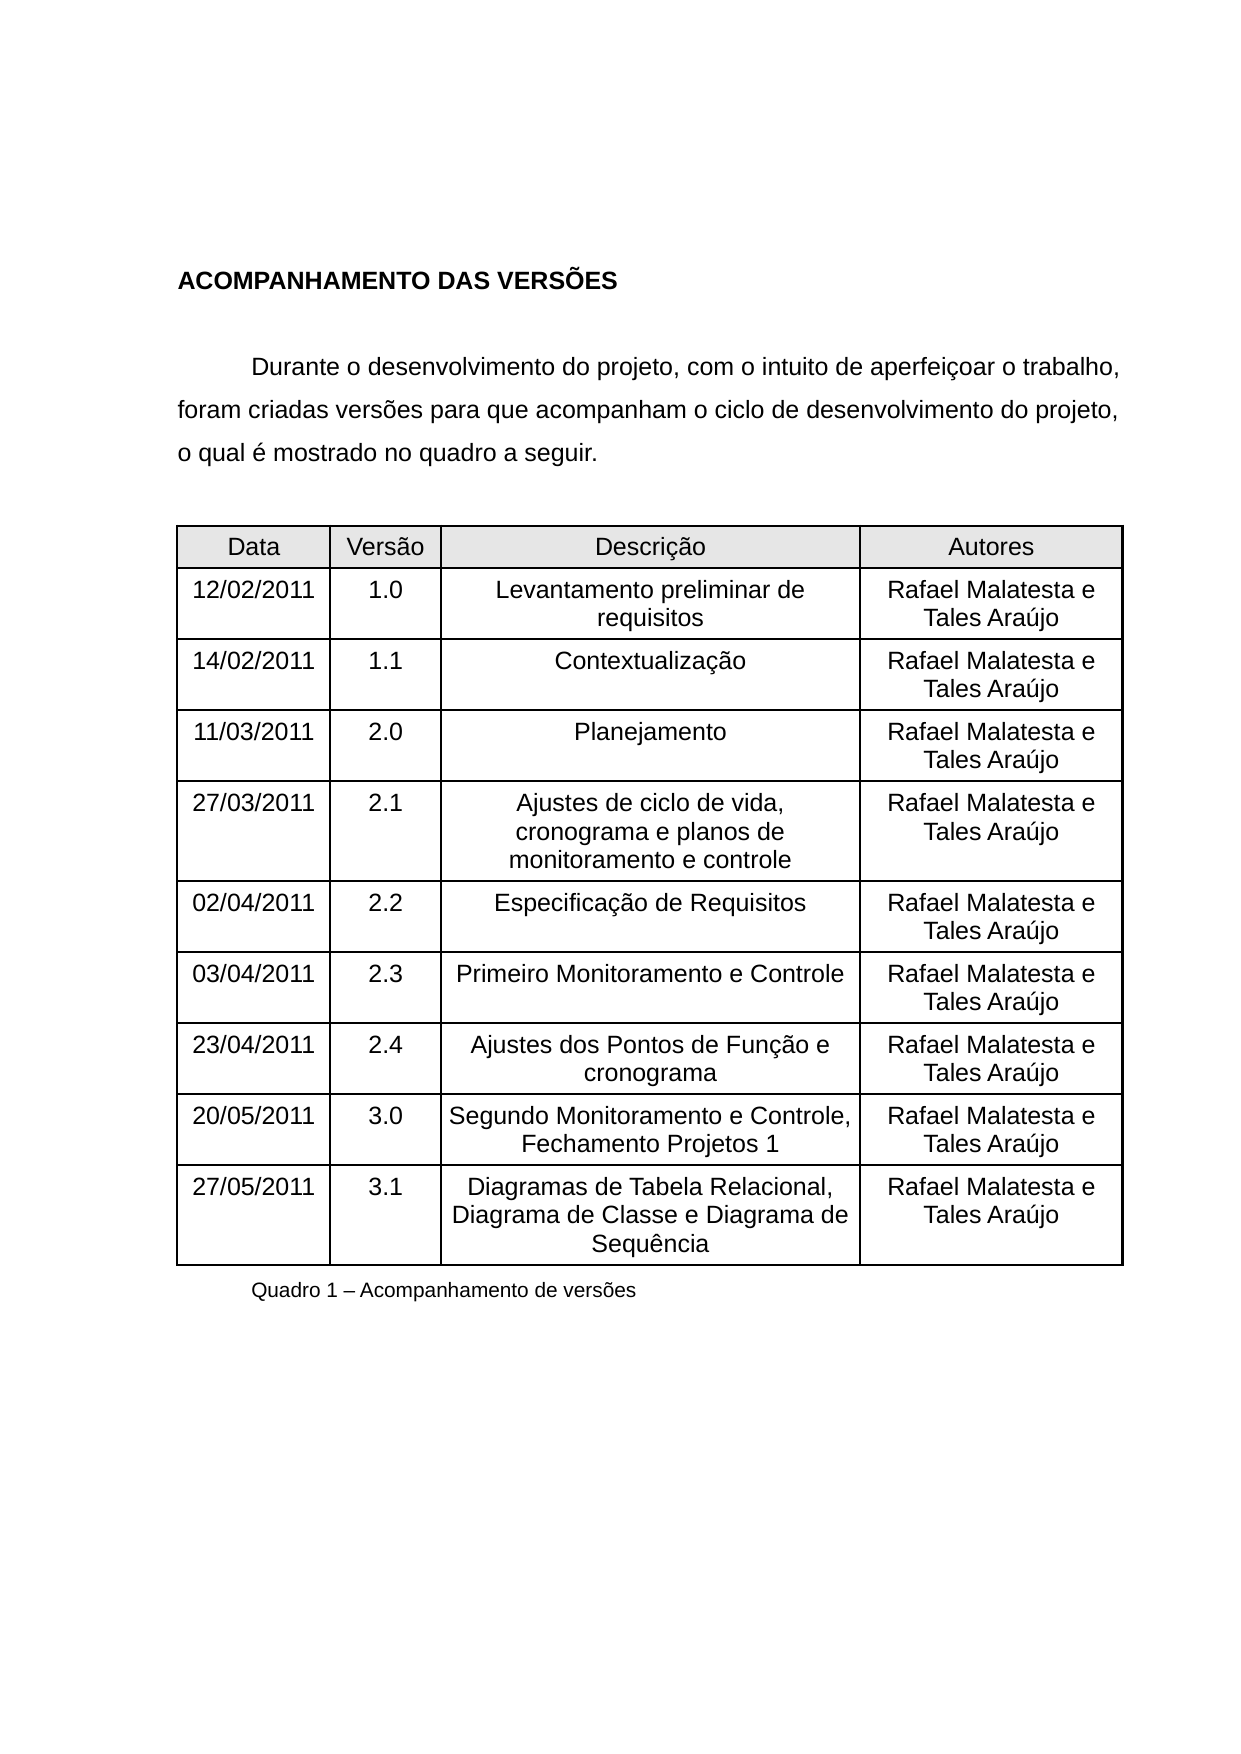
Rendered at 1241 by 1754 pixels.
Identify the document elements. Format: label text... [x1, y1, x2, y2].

table_header Descrição [442, 527, 859, 567]
table_cell Rafael Malatesta e Tales Araújo [861, 882, 1121, 951]
table_header Data [178, 527, 329, 567]
table_cell Rafael Malatesta e Tales Araújo [861, 640, 1121, 709]
table_cell 02/04/2011 [178, 882, 329, 951]
table_cell Contextualização [442, 640, 859, 709]
table_cell 3.1 [331, 1166, 440, 1264]
table_cell 2.3 [331, 953, 440, 1022]
table_cell 2.1 [331, 782, 440, 880]
text Quadro 1 – Acompanhamento de versões [177, 1278, 1122, 1302]
table_cell Levantamento preliminar de requisitos [442, 569, 859, 638]
table_cell 03/04/2011 [178, 953, 329, 1022]
table_cell Rafael Malatesta e Tales Araújo [861, 1166, 1121, 1264]
table_cell Rafael Malatesta e Tales Araújo [861, 782, 1121, 880]
table_header Versão [331, 527, 440, 567]
table_cell 2.0 [331, 711, 440, 780]
table_cell 11/03/2011 [178, 711, 329, 780]
table_cell Rafael Malatesta e Tales Araújo [861, 569, 1121, 638]
table_cell 27/03/2011 [178, 782, 329, 880]
table_cell 1.1 [331, 640, 440, 709]
table_header Autores [861, 527, 1121, 567]
table_cell Planejamento [442, 711, 859, 780]
table_cell Ajustes de ciclo de vida, cronograma e planos de monitoramento e controle [442, 782, 859, 880]
table_cell Especificação de Requisitos [442, 882, 859, 951]
table_cell 14/02/2011 [178, 640, 329, 709]
table_cell Rafael Malatesta e Tales Araújo [861, 711, 1121, 780]
text Durante o desenvolvimento do projeto, com o intuito de aperfeiçoar o trabalho, foram criadas versões para que acompanham o ciclo de desenvolvimento do projeto, o qual é mostrado no quadro a seguir. [177, 352, 1122, 467]
table_cell Rafael Malatesta e Tales Araújo [861, 953, 1121, 1022]
table_cell Rafael Malatesta e Tales Araújo [861, 1095, 1121, 1164]
table_cell Ajustes dos Pontos de Função e cronograma [442, 1024, 859, 1093]
table_cell 2.4 [331, 1024, 440, 1093]
table_cell Rafael Malatesta e Tales Araújo [861, 1024, 1121, 1093]
table_cell 27/05/2011 [178, 1166, 329, 1264]
table_cell 2.2 [331, 882, 440, 951]
table_cell 3.0 [331, 1095, 440, 1164]
table_cell 23/04/2011 [178, 1024, 329, 1093]
table_cell Diagramas de Tabela Relacional, Diagrama de Classe e Diagrama de Sequência [442, 1166, 859, 1264]
text ACOMPANHAMENTO DAS VERSÕES [177, 266, 1122, 294]
table_cell Primeiro Monitoramento e Controle [442, 953, 859, 1022]
table_cell 1.0 [331, 569, 440, 638]
table_cell 12/02/2011 [178, 569, 329, 638]
table_cell Segundo Monitoramento e Controle, Fechamento Projetos 1 [442, 1095, 859, 1164]
table_cell 20/05/2011 [178, 1095, 329, 1164]
